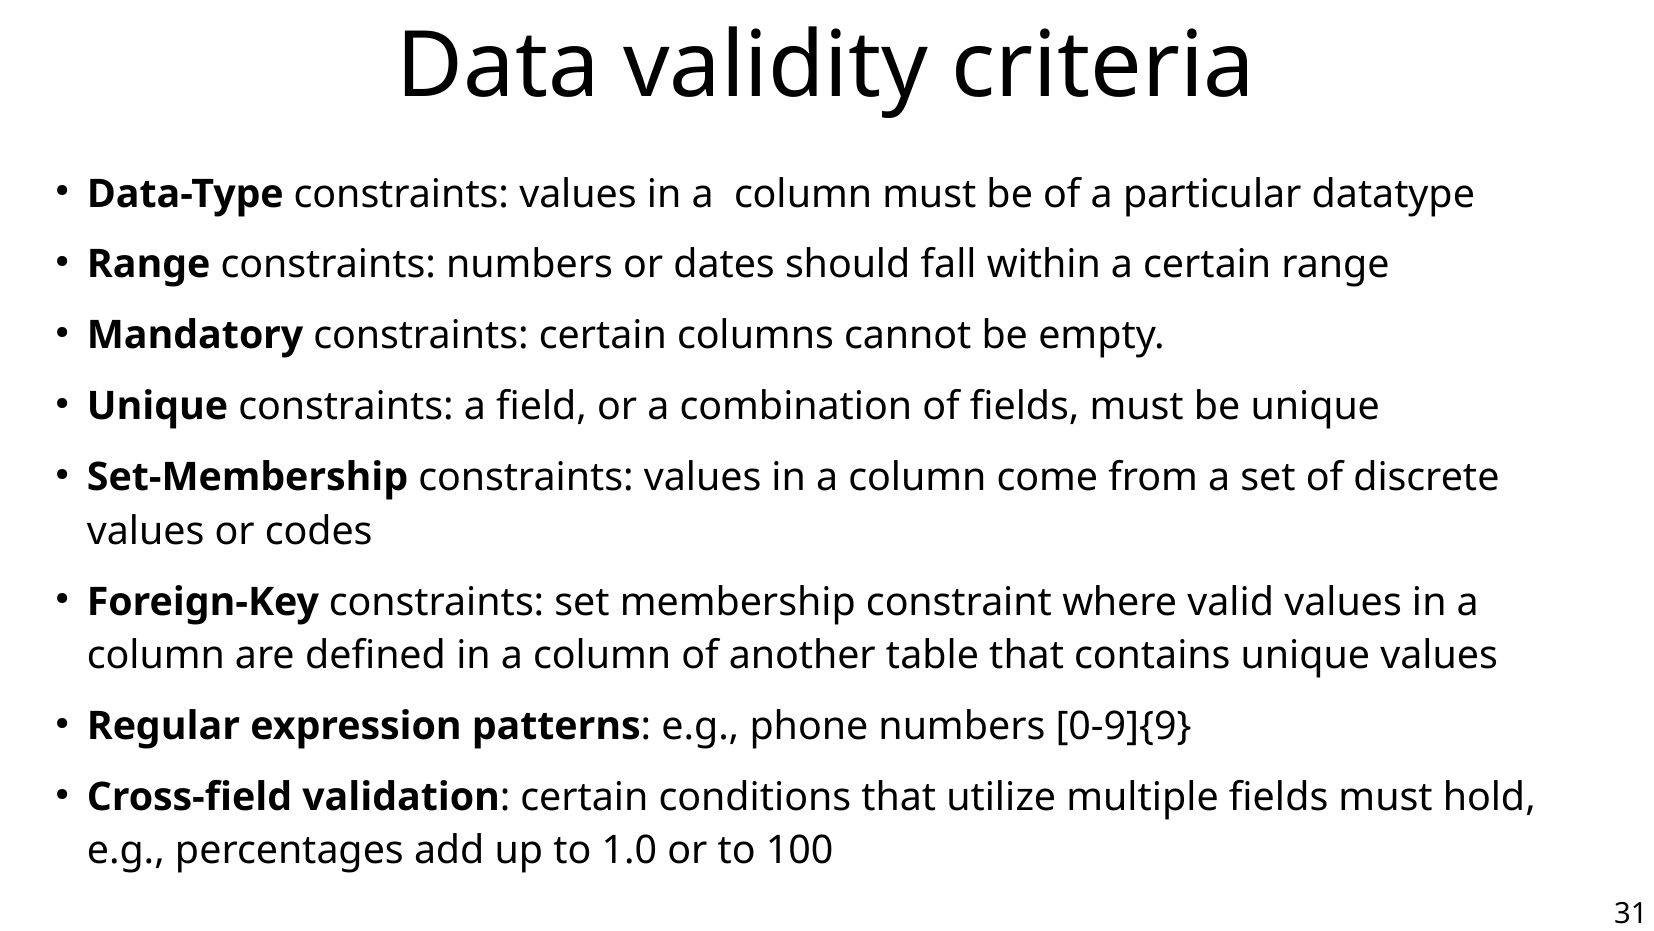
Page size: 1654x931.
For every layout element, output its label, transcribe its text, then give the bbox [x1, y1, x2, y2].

title Data validity criteria [82, 1, 1571, 121]
list Data-Type constraints: values in a column must be of a particular datatype Range constraints: numbers or dates should fall within a certain range Mandatory constraints: certain columns cannot be empty. Unique constraints: a field, or a combination of fields, must be unique Set-Membership constraints: values in a column come from a set of discrete values or codes Foreign-Key constraints: set membership constraint where valid values in a column are defined in a column of another table that contains unique values Regular expression patterns: e.g., phone numbers [0-9]{9} Cross-field validation: certain conditions that utilize multiple fields must hold, e.g., percentages add up to 1.0 or to 100 [45, 165, 1606, 886]
